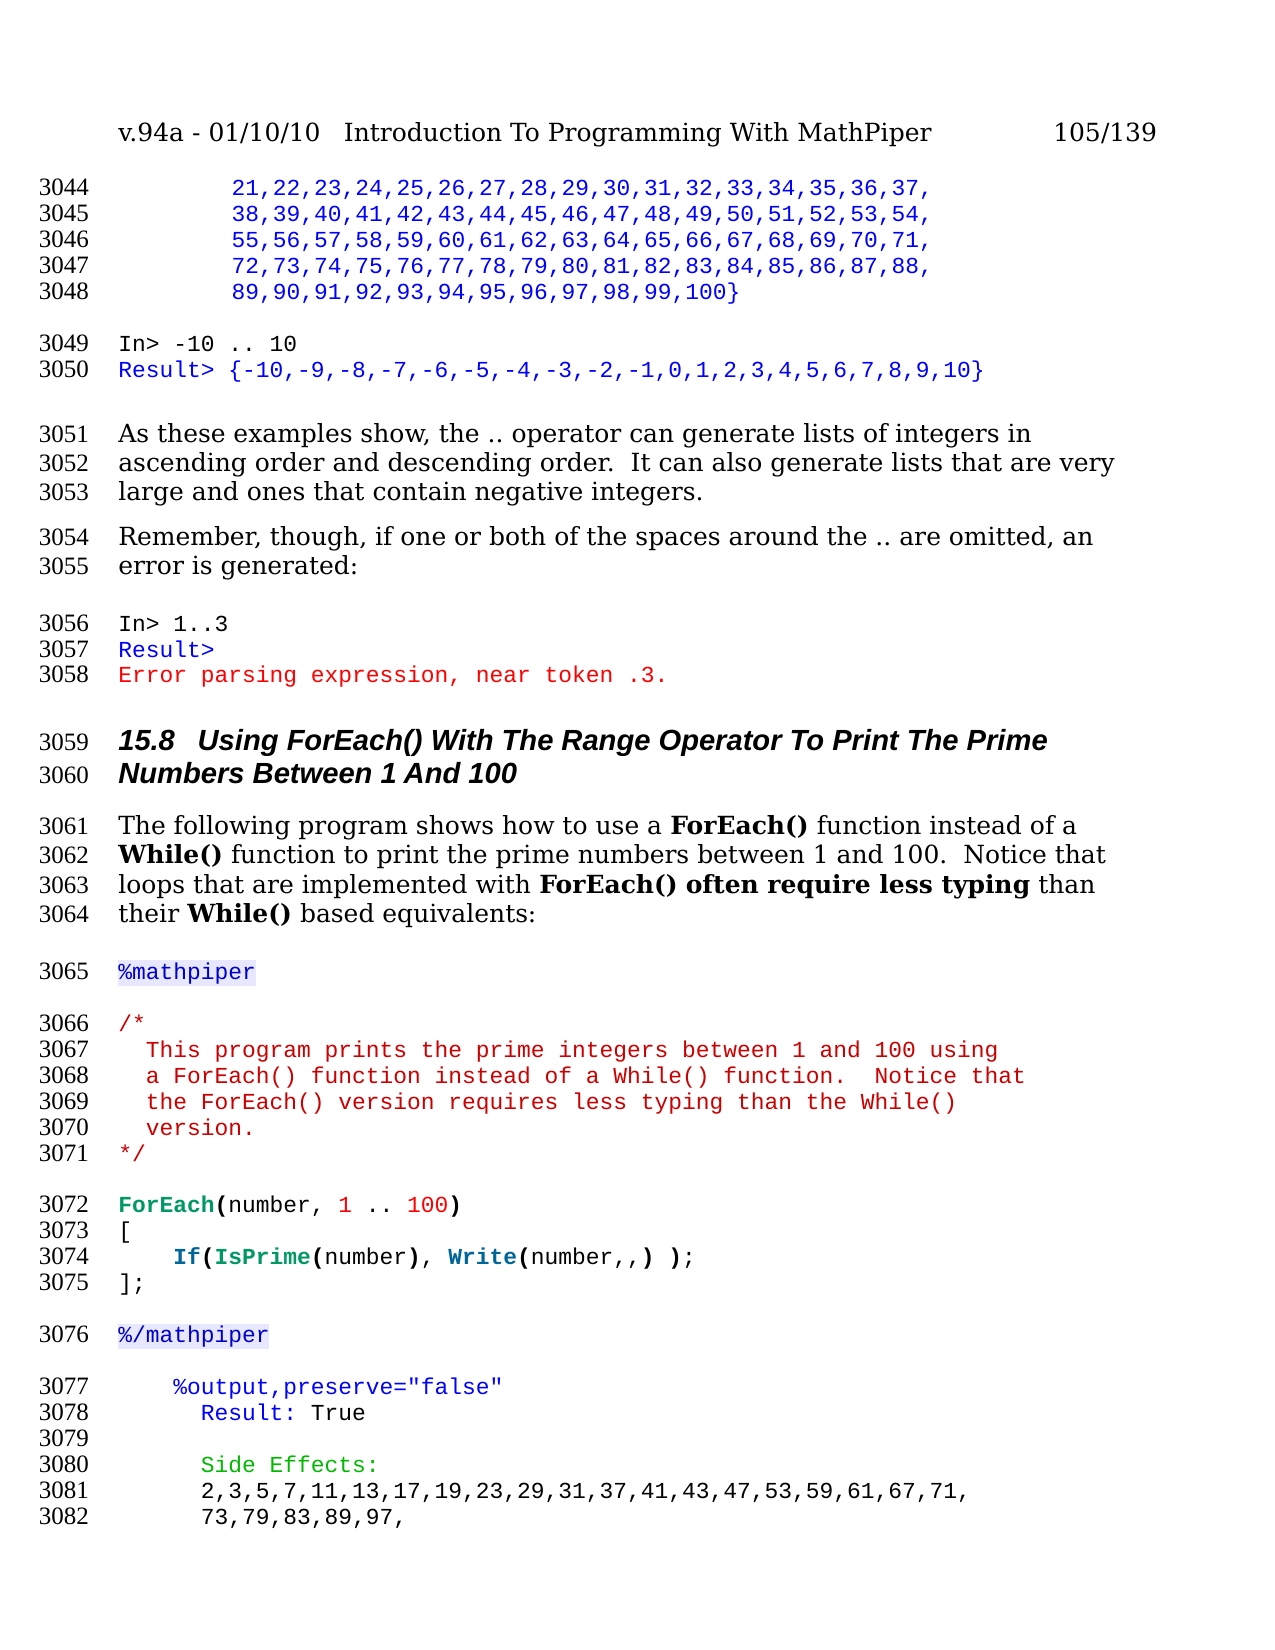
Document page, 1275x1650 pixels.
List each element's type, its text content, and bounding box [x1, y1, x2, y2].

text This program prints the prime integers between 1 and 100 using [118, 1038, 1157, 1064]
text %output,preserve="false" [118, 1375, 1157, 1401]
text 38,39,40,41,42,43,44,45,46,47,48,49,50,51,52,53,54, [231, 203, 1157, 229]
text ]; [118, 1272, 1157, 1297]
text 72,73,74,75,76,77,78,79,80,81,82,83,84,85,86,87,88, [231, 254, 1157, 281]
text Error parsing expression, near token .3. [118, 664, 1157, 690]
text As these examples show, the .. operator can generate lists of integers in ascending order and descending order. It can also generate lists that are very large and ones that contain negative integers. [118, 419, 1157, 507]
text ForEach(number, 1 .. 100) [118, 1194, 1157, 1220]
text 21,22,23,24,25,26,27,28,29,30,31,32,33,34,35,36,37, [231, 177, 1157, 203]
text /* [118, 1012, 1157, 1038]
text */ [118, 1142, 1157, 1168]
text 55,56,57,58,59,60,61,62,63,64,65,66,67,68,69,70,71, [231, 229, 1157, 254]
text 73,79,83,89,97, [118, 1505, 1157, 1531]
text [ [118, 1220, 1157, 1246]
text a ForEach() function instead of a While() function. Notice that [118, 1064, 1157, 1090]
text Result: True [118, 1401, 1157, 1427]
subtitle Using ForEach() With The Range Operator To Print The Prime Numbers Between 1 And 100 [118, 723, 1157, 790]
text Result> [118, 638, 1157, 664]
text 89,90,91,92,93,94,95,96,97,98,99,100} [231, 281, 1157, 306]
text the ForEach() version requires less typing than the While() [118, 1090, 1157, 1116]
text If(IsPrime(number), Write(number,,) ); [118, 1246, 1157, 1272]
text 2,3,5,7,11,13,17,19,23,29,31,37,41,43,47,53,59,61,67,71, [118, 1479, 1157, 1505]
text Remember, though, if one or both of the spaces around the .. are omitted, an error is generated: [118, 522, 1157, 580]
text Side Effects: [118, 1453, 1157, 1479]
text Result> {-10,-9,-8,-7,-6,-5,-4,-3,-2,-1,0,1,2,3,4,5,6,7,8,9,10} [118, 358, 1157, 384]
text %/mathpiper [118, 1323, 1157, 1349]
text %mathpiper [118, 960, 1157, 986]
text The following program shows how to use a ForEach() function instead of a While() function to print the prime numbers between 1 and 100. Notice that loops that are implemented with ForEach() often require less typing than their While() based equivalents: [118, 811, 1157, 928]
text In> 1..3 [118, 612, 1157, 638]
text In> -10 .. 10 [118, 332, 1157, 358]
text version. [118, 1116, 1157, 1142]
